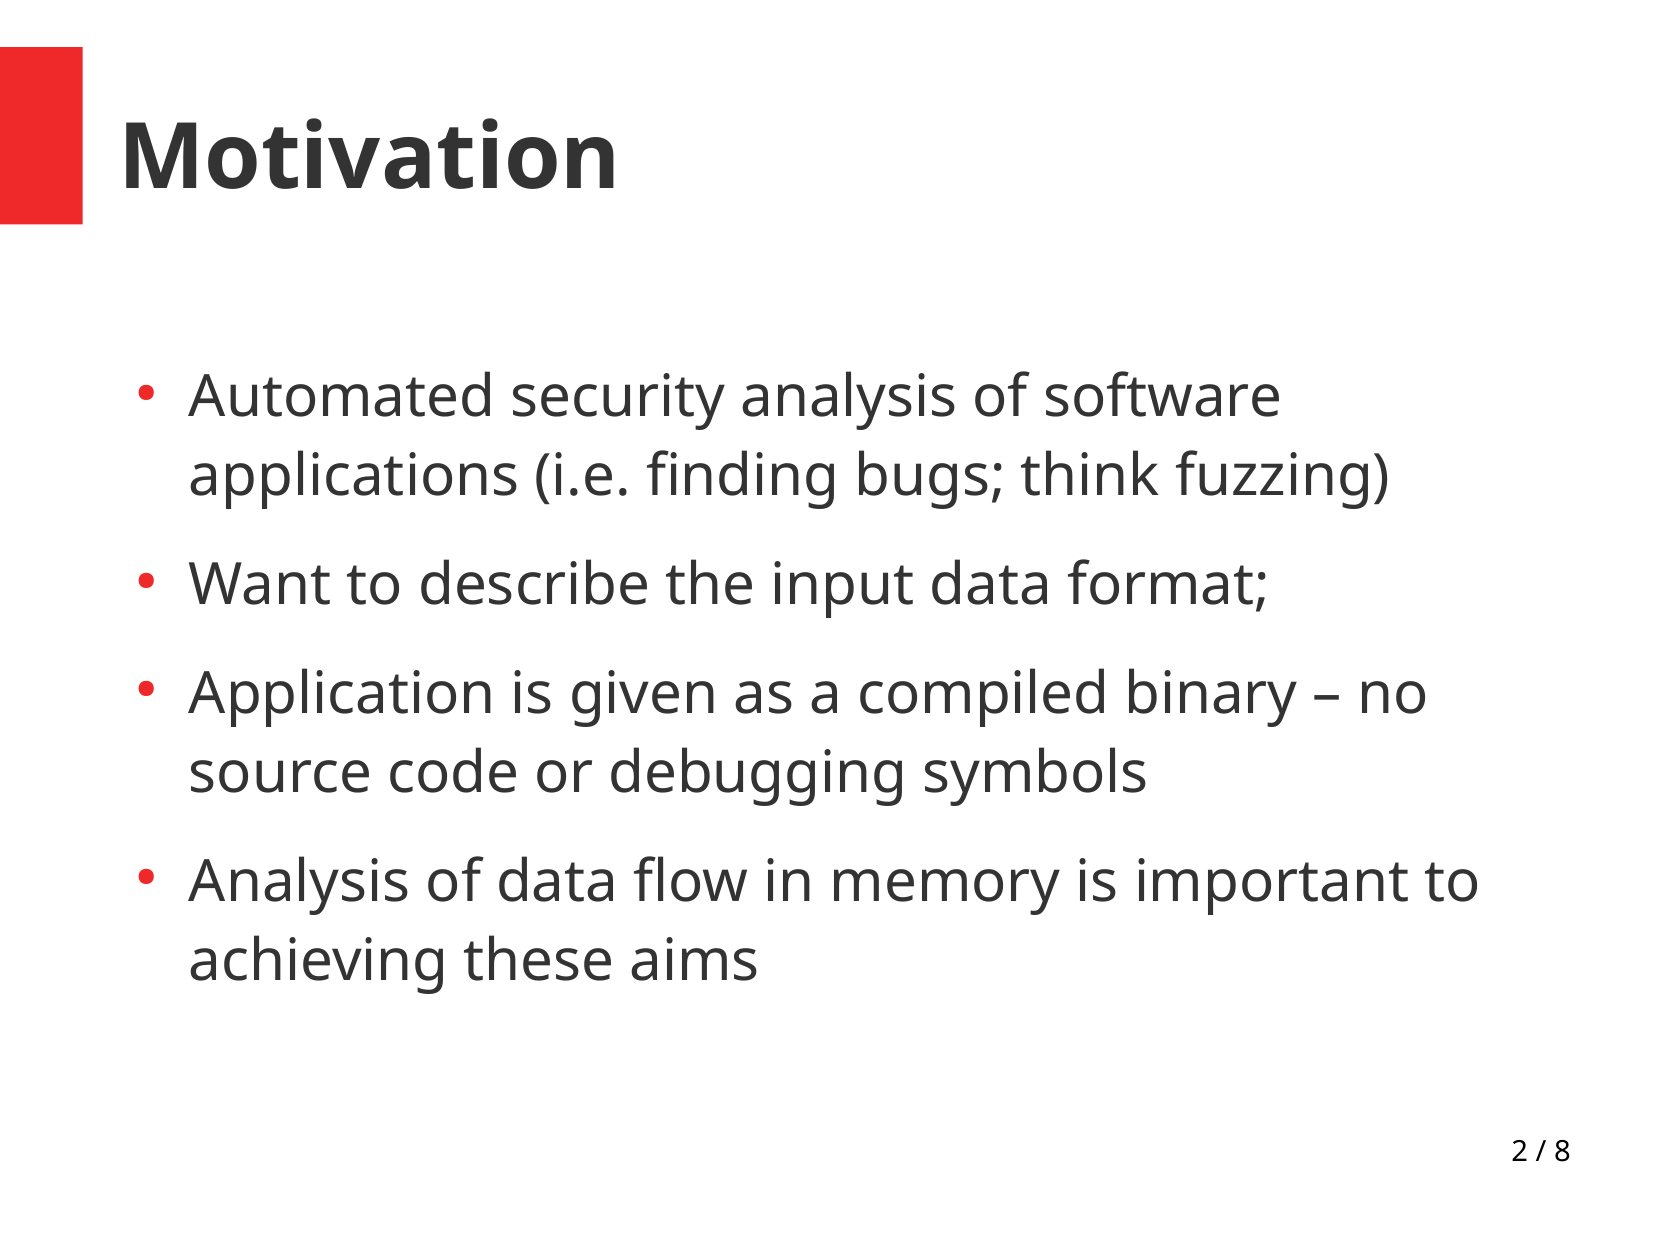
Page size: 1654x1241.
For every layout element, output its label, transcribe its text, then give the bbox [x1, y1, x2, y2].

title Motivation [118, 49, 1571, 257]
list Automated security analysis of software applications (i.e. finding bugs; think fuzzing) Want to describe the input data format; Application is given as a compiled binary – no source code or debugging symbols Analysis of data flow in memory is important to achieving these aims [118, 354, 1536, 1074]
